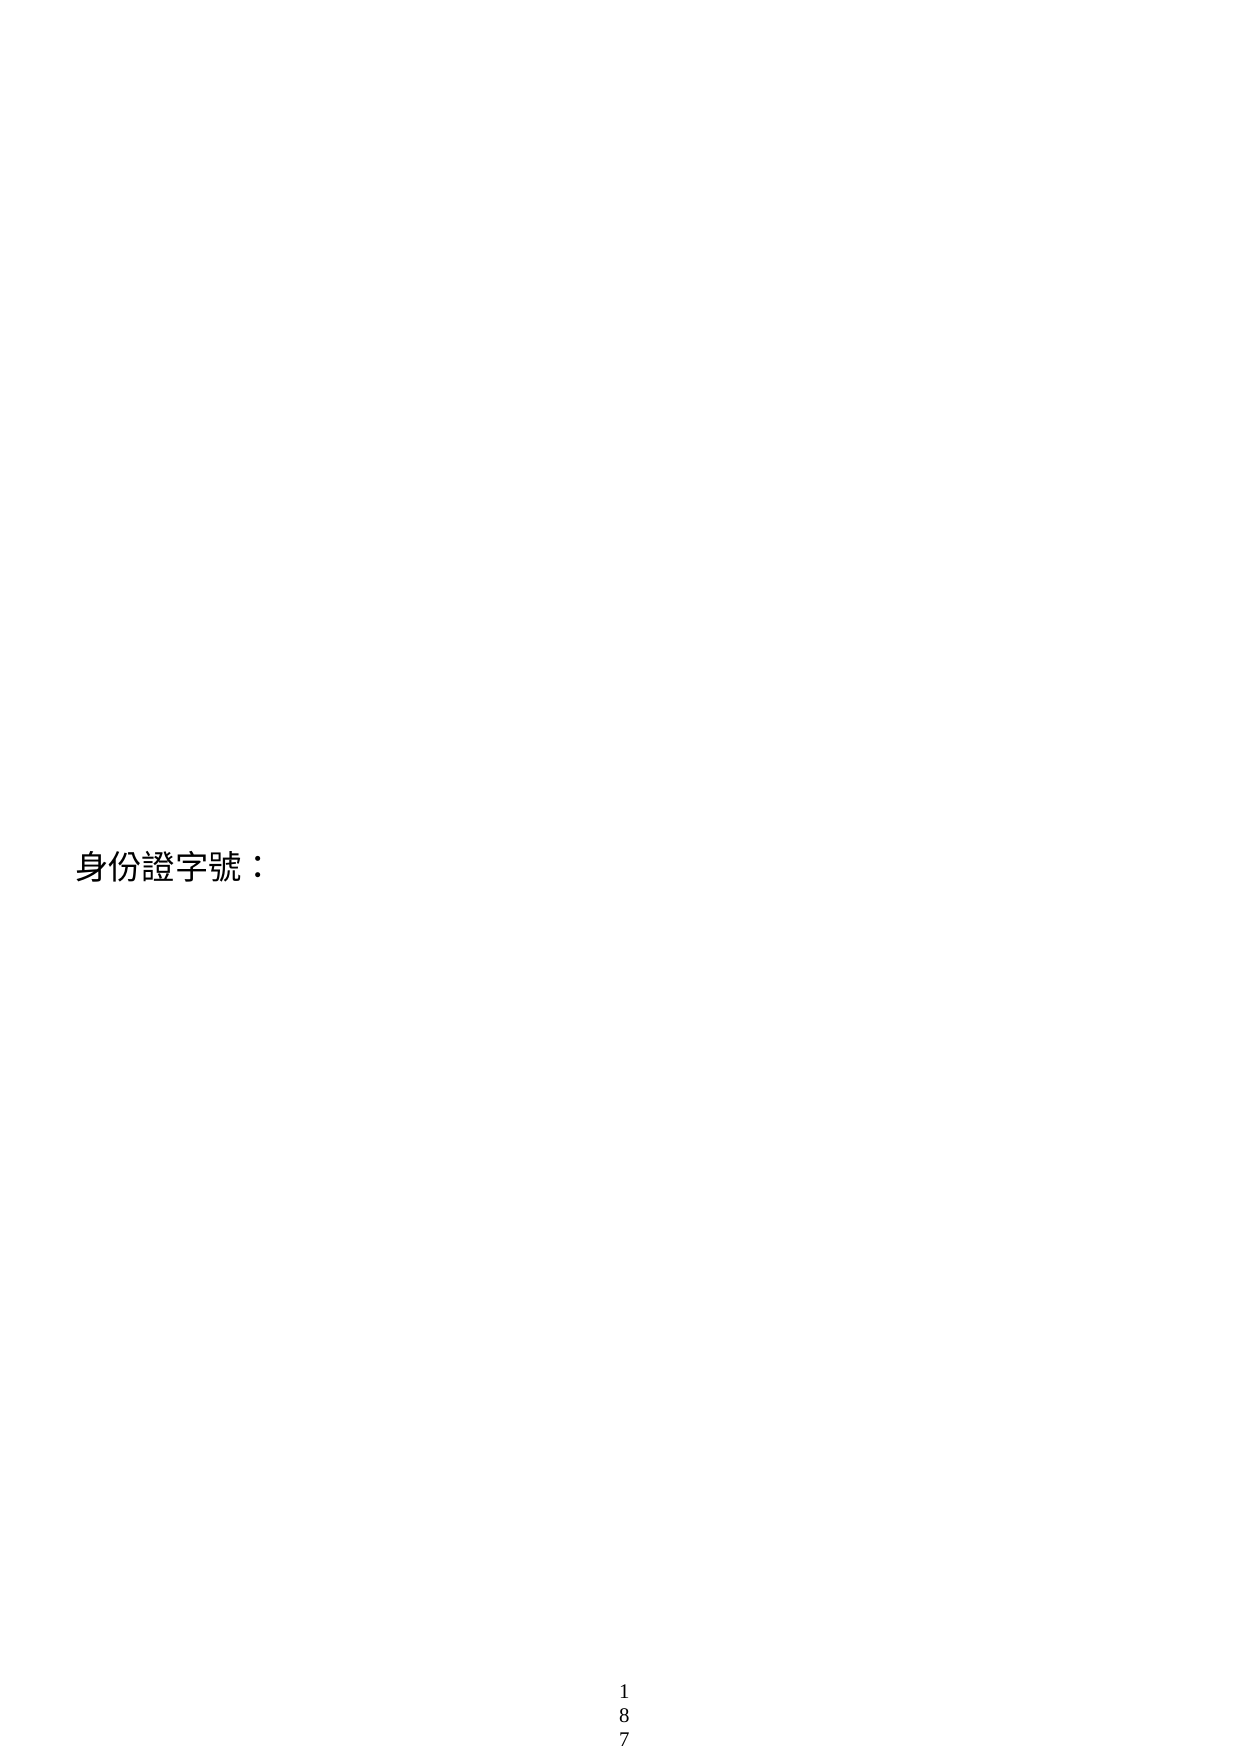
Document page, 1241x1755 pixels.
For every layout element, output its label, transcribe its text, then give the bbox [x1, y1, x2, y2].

text 身份證字號： [75, 841, 1165, 889]
